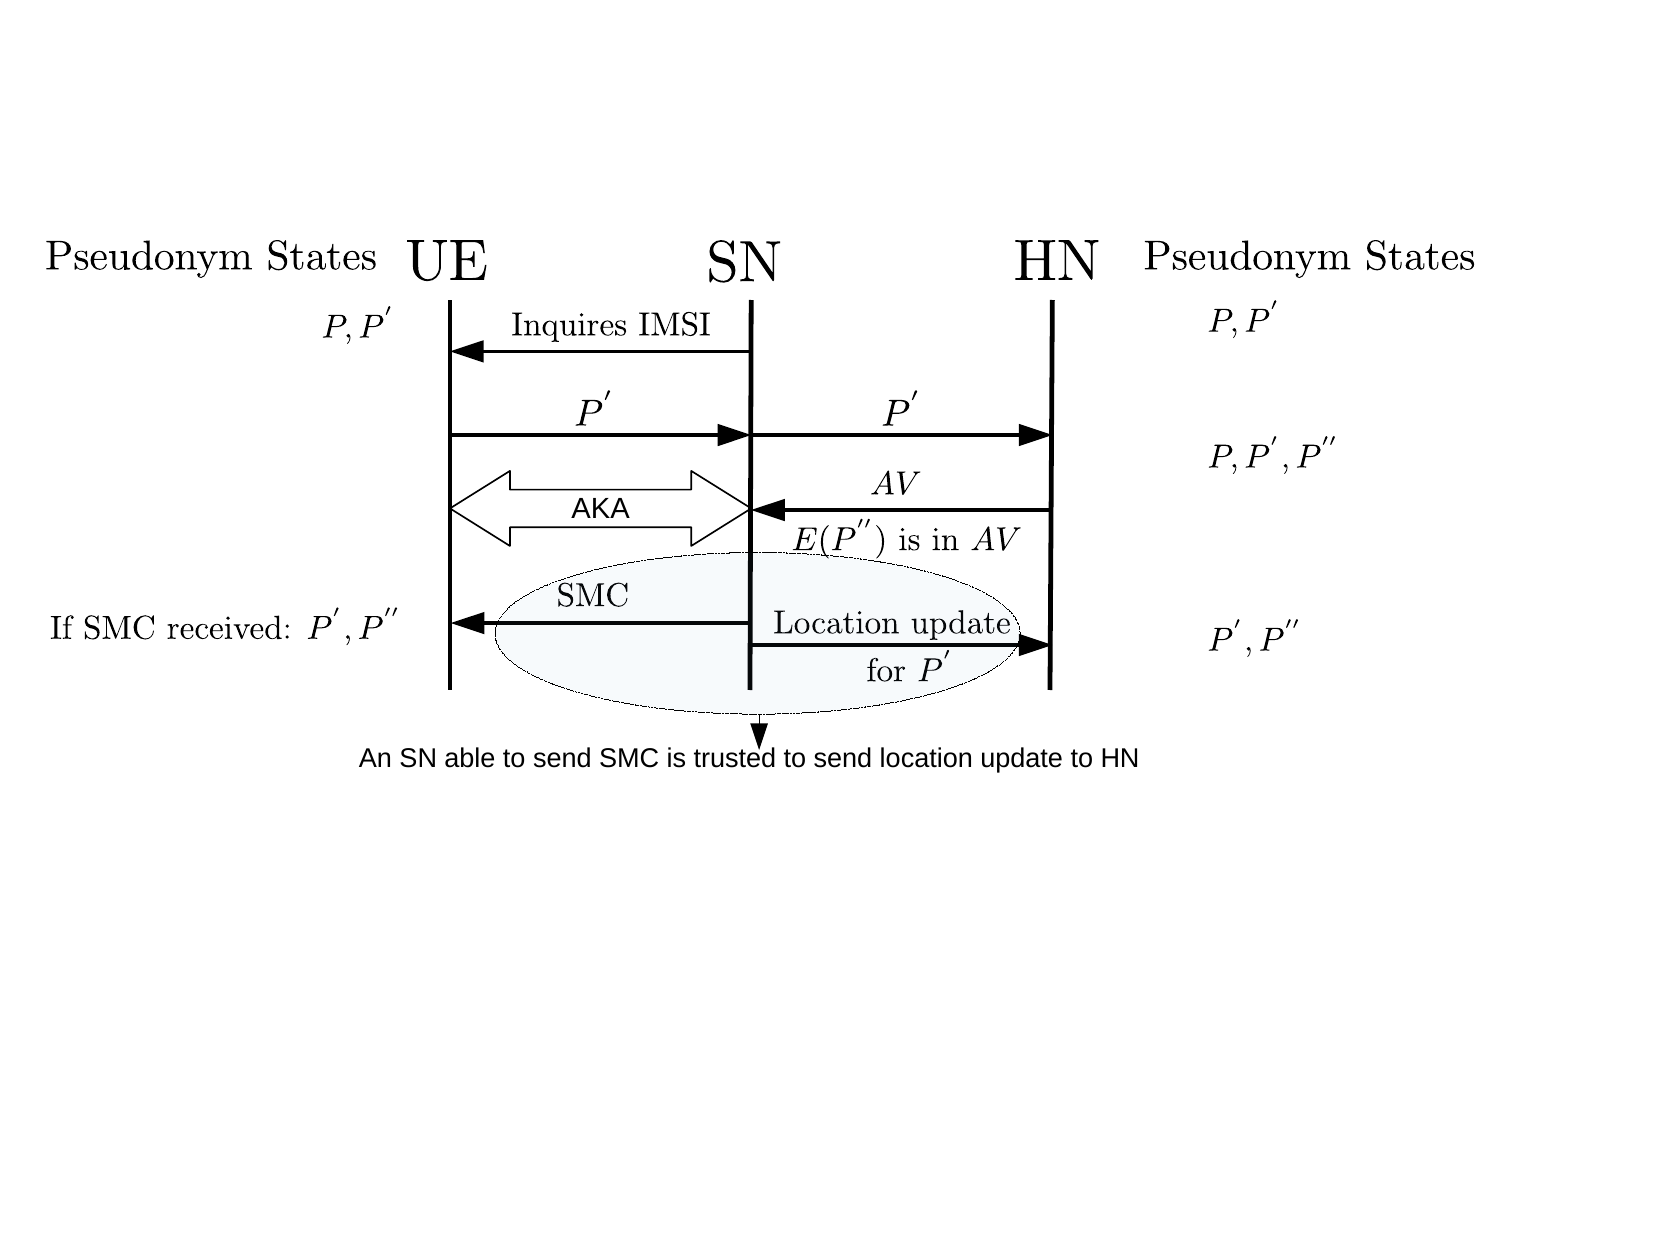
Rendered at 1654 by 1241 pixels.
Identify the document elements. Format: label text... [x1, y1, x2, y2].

text_box [511, 311, 711, 342]
text_box AKA [450, 470, 752, 546]
text_box [321, 306, 392, 344]
text_box [706, 240, 782, 283]
text_box [1207, 619, 1300, 658]
text_box An SN able to send SMC is trusted to send location update to HN [344, 735, 1155, 786]
text_box [1207, 436, 1337, 474]
text_box [1143, 240, 1476, 279]
text_box [49, 607, 399, 646]
text_box [1207, 300, 1278, 339]
text_box [495, 518, 1022, 715]
text_box [573, 390, 612, 426]
text_box [1013, 240, 1101, 280]
text_box [45, 240, 378, 279]
text_box [881, 390, 919, 426]
text_box [405, 240, 489, 282]
text_box [870, 470, 922, 496]
